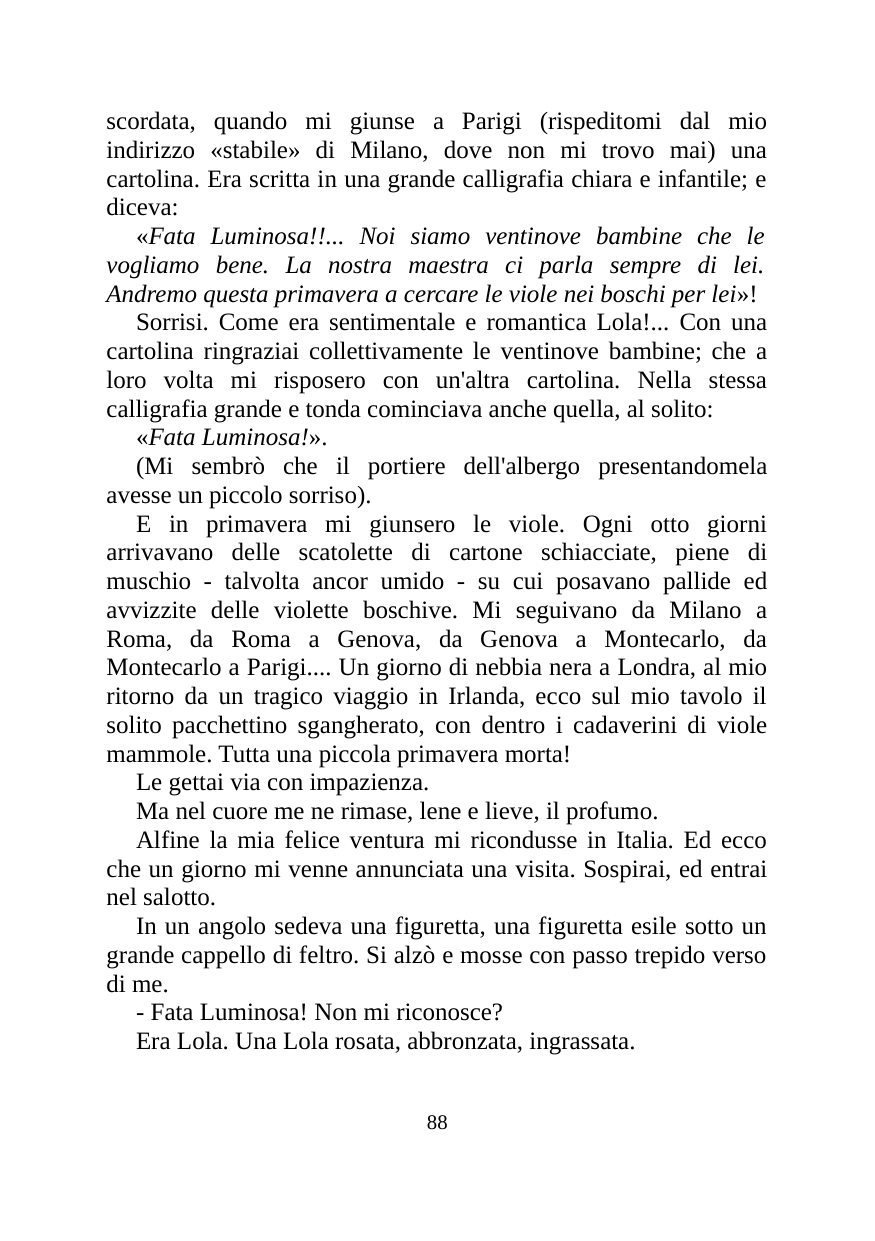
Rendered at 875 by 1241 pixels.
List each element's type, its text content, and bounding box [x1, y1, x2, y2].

text Sorrisi. Come era sentimentale e romantica Lola!... Con una cartolina ringraziai collettivamente le ventinove bambine; che a loro volta mi risposero con un'altra cartolina. Nella stessa calligrafia grande e tonda cominciava anche quella, al solito: [106, 307, 768, 422]
text E in primavera mi giunsero le viole. Ogni otto giorni arrivavano delle scatolette di cartone schiacciate, piene di muschio - talvolta ancor umido - su cui posavano pallide ed avvizzite delle violette boschive. Mi seguivano da Milano a Roma, da Roma a Genova, da Genova a Montecarlo, da Montecarlo a Parigi.... Un giorno di nebbia nera a Londra, al mio ritorno da un tragico viaggio in Irlanda, ecco sul mio tavolo il solito pacchettino sgangherato, con dentro i cadaverini di viole mammole. Tutta una piccola primavera morta! [106, 509, 768, 767]
text «Fata Luminosa!!... Noi siamo ventinove bambine che le vogliamo bene. La nostra maestra ci parla sempre di lei. Andremo questa primavera a cercare le viole nei boschi per lei»! [106, 221, 768, 307]
text Alfine la mia felice ventura mi ricondusse in Italia. Ed ecco che un giorno mi venne annunciata una visita. Sospirai, ed entrai nel salotto. [106, 825, 768, 911]
text (Mi sembrò che il portiere dell'albergo presentandomela avesse un piccolo sorriso). [106, 451, 768, 509]
text scordata, quando mi giunse a Parigi (rispeditomi dal mio indirizzo «stabile» di Milano, dove non mi trovo mai) una cartolina. Era scritta in una grande calligrafia chiara e infantile; e diceva: [106, 106, 768, 221]
text Era Lola. Una Lola rosata, abbronzata, ingrassata. [106, 1026, 768, 1055]
text Ma nel cuore me ne rimase, lene e lieve, il profumo. [106, 796, 768, 825]
text - Fata Luminosa! Non mi riconosce? [106, 997, 768, 1026]
text Le gettai via con impazienza. [106, 767, 768, 796]
text «Fata Luminosa!». [106, 422, 768, 451]
text In un angolo sedeva una figuretta, una figuretta esile sotto un grande cappello di feltro. Si alzò e mosse con passo trepido verso di me. [106, 911, 768, 997]
